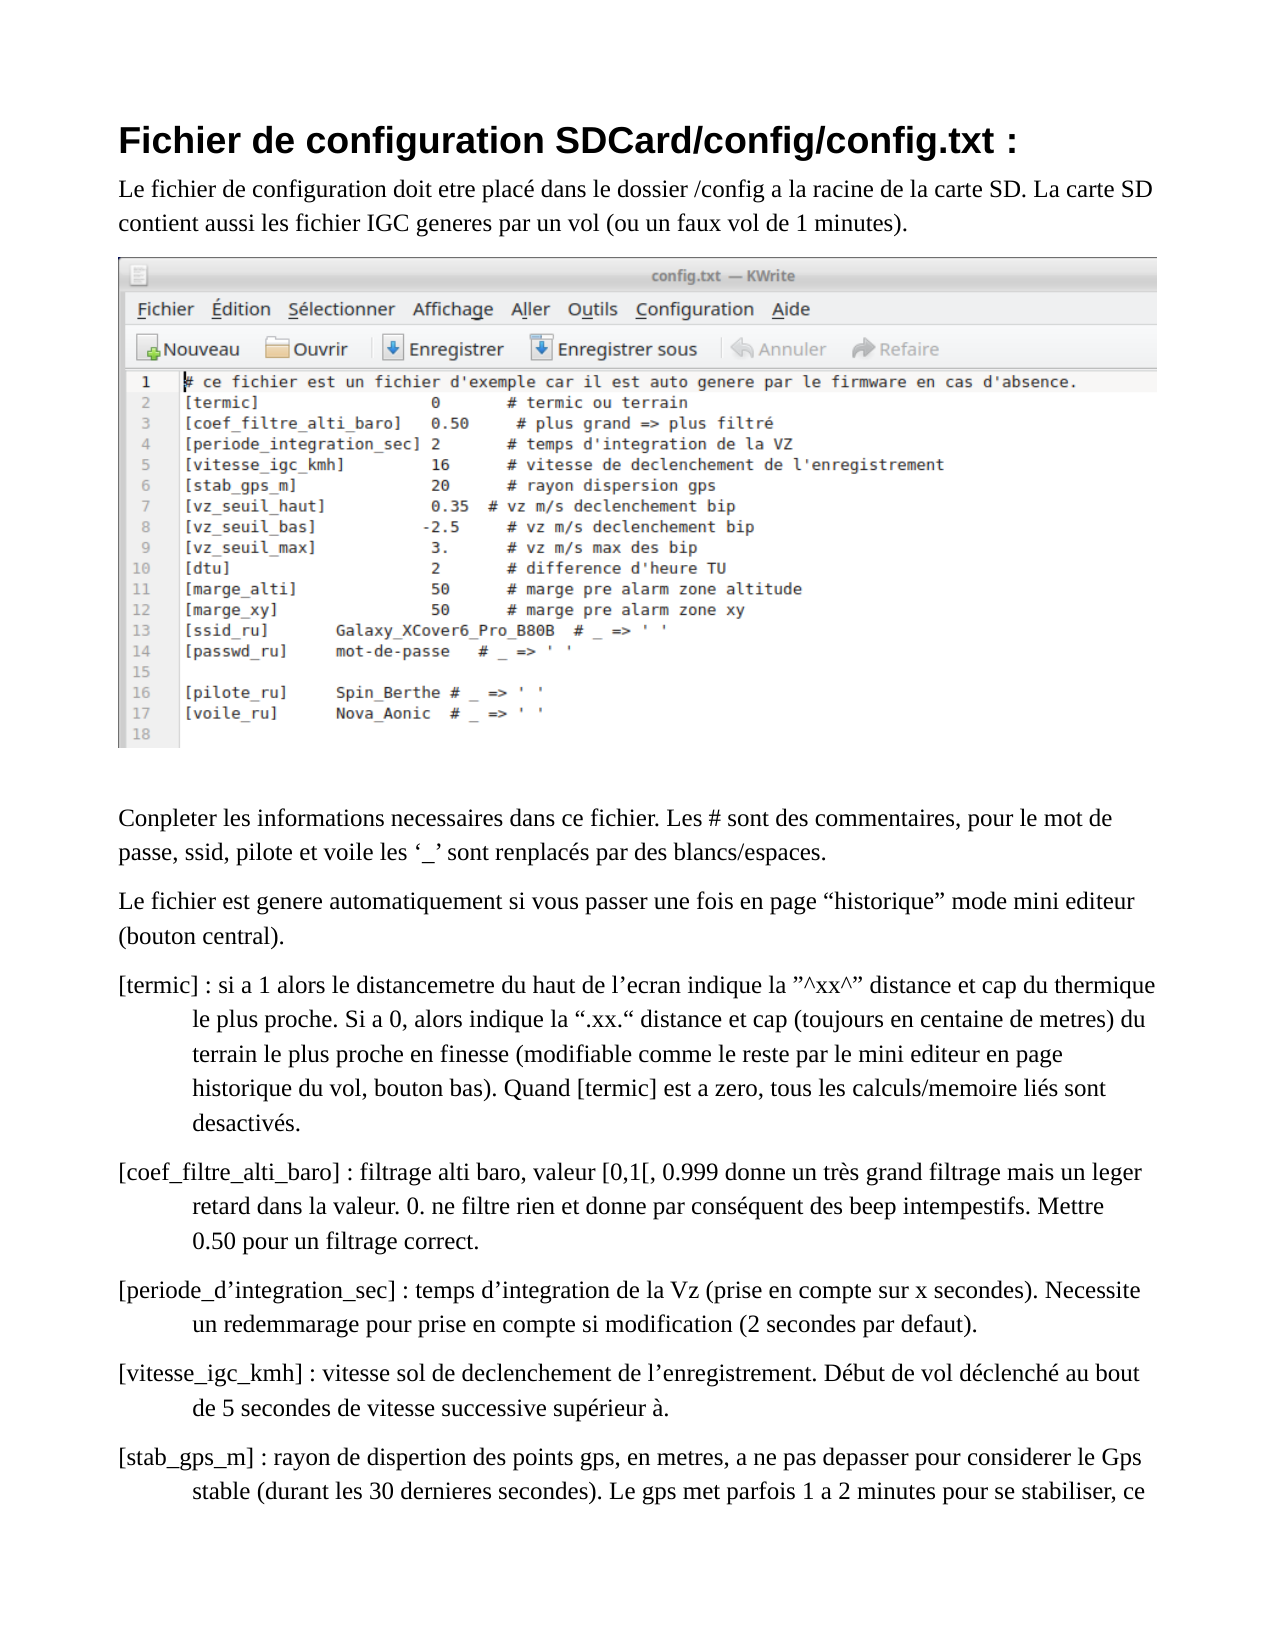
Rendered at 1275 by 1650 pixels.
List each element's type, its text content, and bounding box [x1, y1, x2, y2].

subtitle Fichier de configuration SDCard/config/config.txt : [118, 118, 1157, 161]
text [coef_filtre_alti_baro] : filtrage alti baro, valeur [0,1[, 0.999 donne un très grand filtrage mais un leger retard dans la valeur. 0. ne filtre rien et donne par conséquent des beep intempestifs. Mettre 0.50 pour un filtrage correct. [118, 1157, 1157, 1254]
text [vitesse_igc_kmh] : vitesse sol de declenchement de l’enregistrement. Début de vol déclenché au bout de 5 secondes de vitesse successive supérieur à. [118, 1358, 1157, 1422]
picture [118, 257, 1157, 748]
text Le fichier est genere automatiquement si vous passer une fois en page “historique” mode mini editeur (bouton central). [118, 886, 1157, 949]
text [periode_d’integration_sec] : temps d’integration de la Vz (prise en compte sur x secondes). Necessite un redemmarage pour prise en compte si modification (2 secondes par defaut). [118, 1275, 1157, 1338]
text Le fichier de configuration doit etre placé dans le dossier /config a la racine de la carte SD. La carte SD contient aussi les fichier IGC generes par un vol (ou un faux vol de 1 minutes). [118, 174, 1157, 237]
text [termic] : si a 1 alors le distancemetre du haut de l’ecran indique la ”^xx^” distance et cap du thermique le plus proche. Si a 0, alors indique la “.xx.“ distance et cap (toujours en centaine de metres) du terrain le plus proche en finesse (modifiable comme le reste par le mini editeur en page historique du vol, bouton bas). Quand [termic] est a zero, tous les calculs/memoire liés sont desactivés. [118, 970, 1157, 1137]
text [stab_gps_m] : rayon de dispertion des points gps, en metres, a ne pas depasser pour considerer le Gps stable (durant les 30 dernieres secondes). Le gps met parfois 1 a 2 minutes pour se stabiliser, ce [118, 1442, 1157, 1505]
text Conpleter les informations necessaires dans ce fichier. Les # sont des commentaires, pour le mot de passe, ssid, pilote et voile les ‘_’ sont renplacés par des blancs/espaces. [118, 803, 1157, 866]
